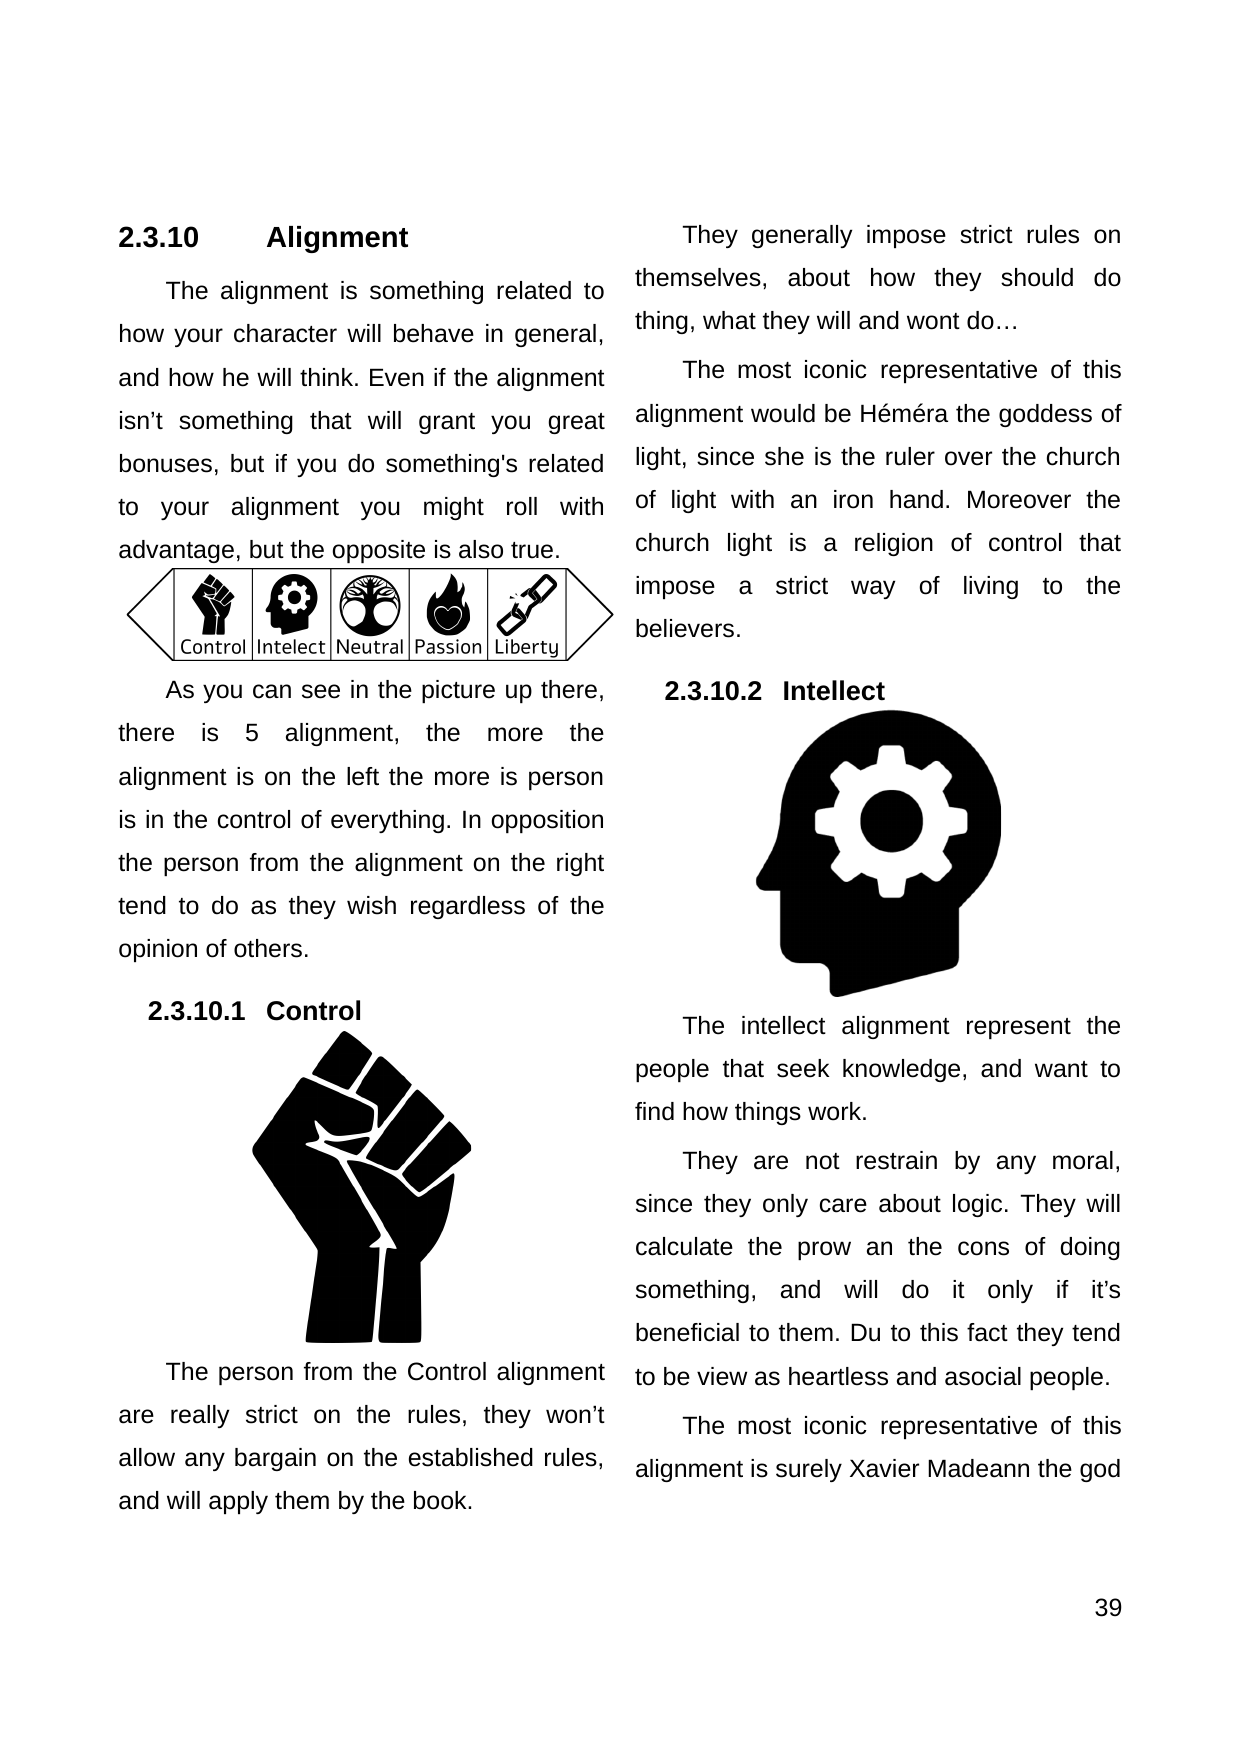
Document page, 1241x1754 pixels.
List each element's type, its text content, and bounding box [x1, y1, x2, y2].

text The alignment is something related to how your character will behave in general, and how he will think. Even if the alignment isn’t something that will grant you great bonuses, but if you do something's related to your alignment you might roll with advantage, but the opposite is also true. [118, 276, 605, 564]
text The most iconic representative of this alignment is surely Xavier Madeann the god [635, 1411, 1122, 1482]
subtitle Intellect [635, 675, 1122, 706]
text They generally impose strict rules on themselves, about how they should do thing, what they will and wont do… [635, 220, 1122, 335]
text The most iconic representative of this alignment would be Héméra the goddess of light, since she is the ruler over the church of light with an iron hand. Moreover the church light is a religion of control that impose a strict way of living to the believers. [635, 355, 1122, 643]
picture [755, 709, 1002, 997]
text They are not restrain by any moral, since they only care about logic. They will calculate the prow an the cons of doing something, and will do it only if it’s beneficial to them. Du to this fact they tend to be view as heartless and asocial people. [635, 1146, 1122, 1390]
picture [252, 1031, 472, 1343]
subtitle Alignment [118, 220, 605, 254]
text As you can see in the picture up there, there is 5 alignment, the more the alignment is on the left the more is person is in the control of everything. In opposition the person from the alignment on the right tend to do as they wish regardless of the opinion of others. [118, 584, 605, 963]
picture [126, 568, 614, 661]
text The intellect alignment represent the people that seek knowledge, and want to find how things work. [635, 997, 1122, 1126]
subtitle Control [118, 995, 605, 1026]
text The person from the Control alignment are really strict on the rules, they won’t allow any bargain on the established rules, and will apply them by the book. [118, 1343, 605, 1515]
